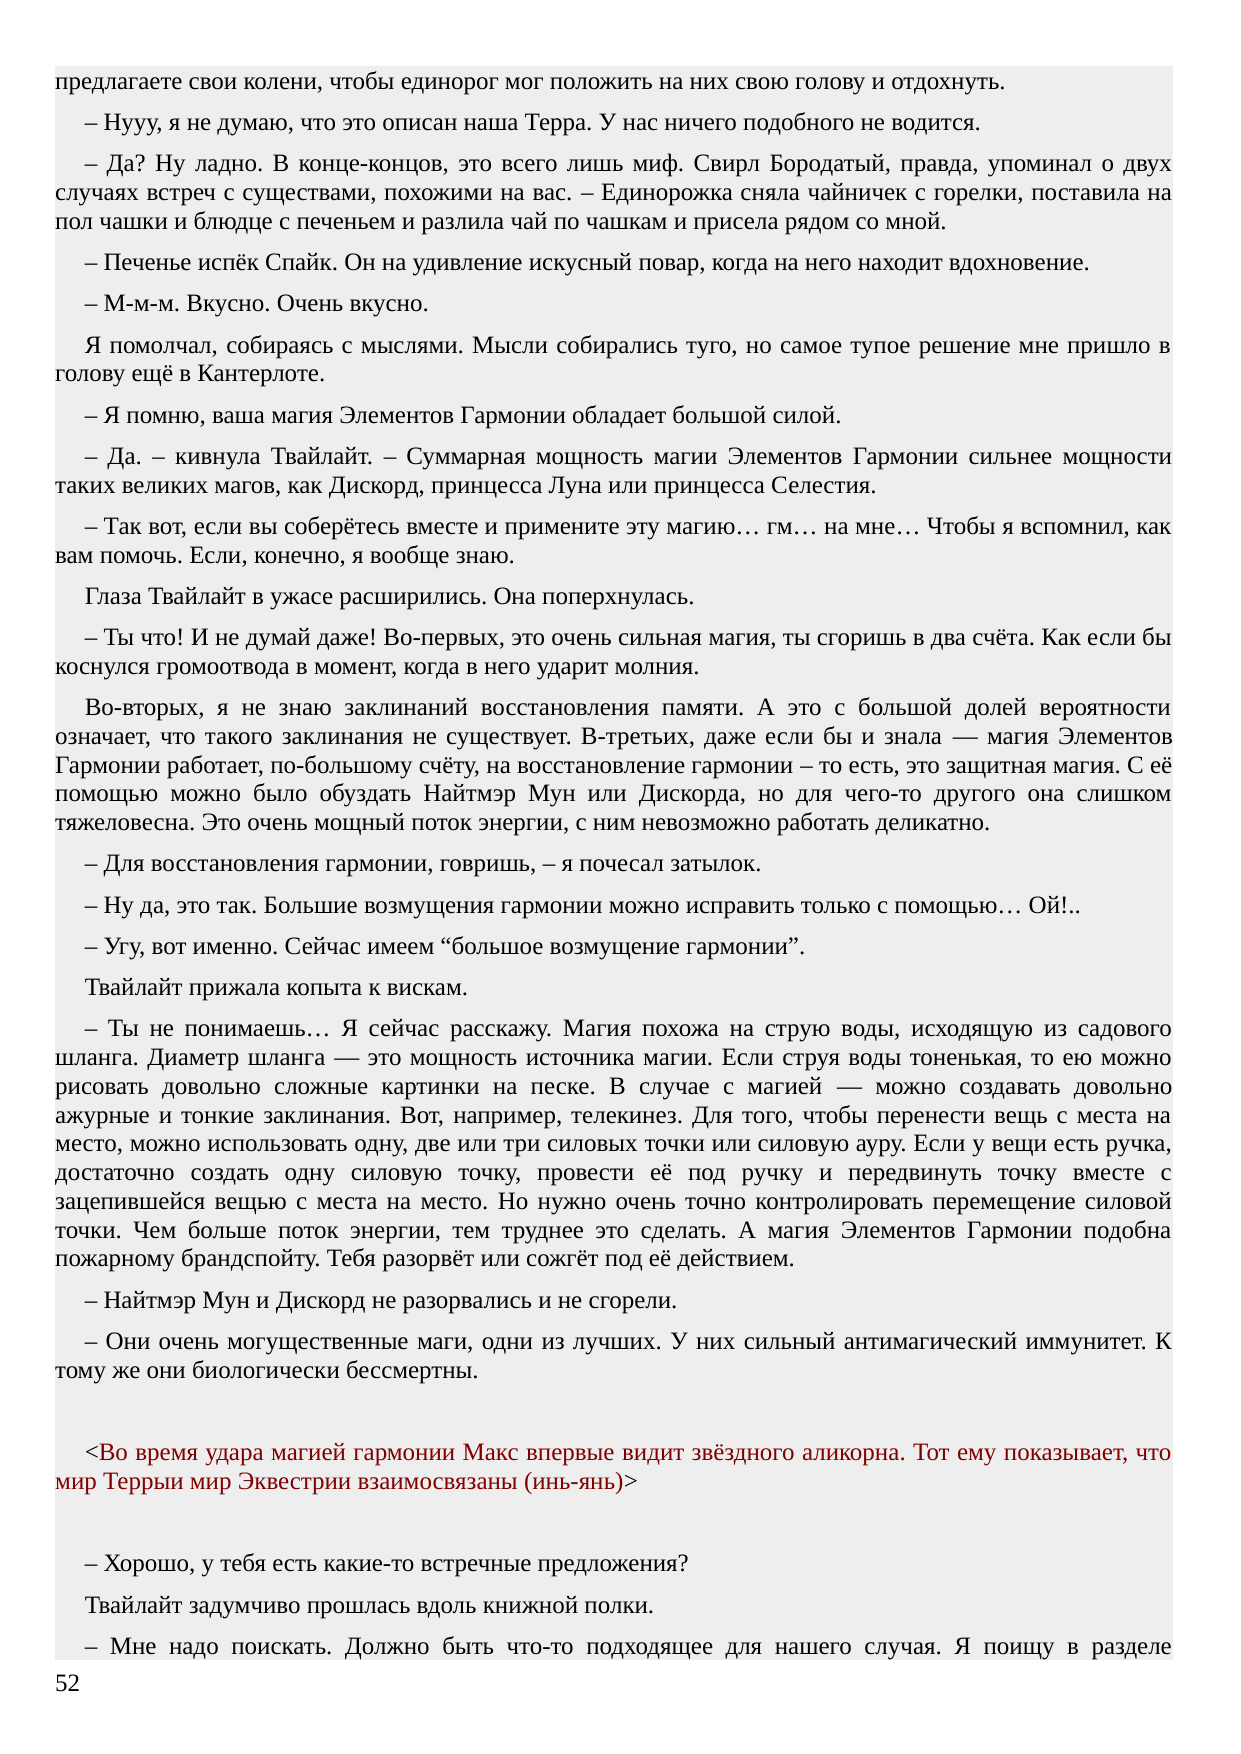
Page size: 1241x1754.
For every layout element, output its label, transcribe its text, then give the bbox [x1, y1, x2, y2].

text – Я помню, ваша магия Элементов Гармонии обладает большой силой. [55, 400, 1173, 428]
text – Они очень могущественные маги, одни из лучших. У них сильный антимагический иммунитет. К тому же они биологически бессмертны. [55, 1326, 1173, 1383]
text – М-м-м. Вкусно. Очень вкусно. [55, 288, 1173, 317]
text – Для восстановления гармонии, говришь, – я почесал затылок. [55, 848, 1173, 877]
text Твайлайт прижала копыта к вискам. [55, 972, 1173, 1001]
text – Печенье испёк Спайк. Он на удивление искусный повар, когда на него находит вдохновение. [55, 247, 1173, 276]
text – Ты не понимаешь… Я сейчас расскажу. Магия похожа на струю воды, исходящую из садового шланга. Диаметр шланга — это мощность источника магии. Если струя воды тоненькая, то ею можно рисовать довольно сложные картинки на песке. В случае с магией — можно создавать довольно ажурные и тонкие заклинания. Вот, например, телекинез. Для того, чтобы перенести вещь с места на место, можно использовать одну, две или три силовых точки или силовую ауру. Если у вещи есть ручка, достаточно создать одну силовую точку, провести её под ручку и передвинуть точку вместе с зацепившейся вещью с места на место. Но нужно очень точно контролировать перемещение силовой точки. Чем больше поток энергии, тем труднее это сделать. А магия Элементов Гармонии подобна пожарному брандспойту. Тебя разорвёт или сожгёт под её действием. [55, 1013, 1173, 1272]
text – Мне надо поискать. Должно быть что-то подходящее для нашего случая. Я поищу в разделе [55, 1631, 1173, 1660]
text Я помолчал, собираясь с мыслями. Мысли собирались туго, но самое тупое решение мне пришло в голову ещё в Кантерлоте. [55, 330, 1173, 387]
text – Хорошо, у тебя есть какие-то встречные предложения? [55, 1548, 1173, 1577]
text – Да. – кивнула Твайлайт. – Суммарная мощность магии Элементов Гармонии сильнее мощности таких великих магов, как Дискорд, принцесса Луна или принцесса Селестия. [55, 441, 1173, 498]
text предлагаете свои колени, чтобы единорог мог положить на них свою голову и отдохнуть. [55, 66, 1173, 95]
text – Ну да, это так. Большие возмущения гармонии можно исправить только с помощью… Ой!.. [55, 890, 1173, 918]
text – Да? Ну ладно. В конце-концов, это всего лишь миф. Свирл Бородатый, правда, упоминал о двух случаях встреч с существами, похожими на вас. – Единорожка сняла чайничек с горелки, поставила на пол чашки и блюдце с печеньем и разлила чай по чашкам и присела рядом со мной. [55, 148, 1173, 235]
text – Угу, вот именно. Сейчас имеем “большое возмущение гармонии”. [55, 931, 1173, 960]
text – Ты что! И не думай даже! Во-первых, это очень сильная магия, ты сгоришь в два счёта. Как если бы коснулся громоотвода в момент, когда в него ударит молния. [55, 622, 1173, 680]
text – Найтмэр Мун и Дискорд не разорвались и не сгорели. [55, 1285, 1173, 1313]
text Твайлайт задумчиво прошлась вдоль книжной полки. [55, 1590, 1173, 1618]
text Глаза Твайлайт в ужасе расширились. Она поперхнулась. [55, 581, 1173, 610]
text – Нууу, я не думаю, что это описан наша Терра. У нас ничего подобного не водится. [55, 107, 1173, 136]
text – Так вот, если вы соберётесь вместе и примените эту магию… гм… на мне… Чтобы я вспомнил, как вам помочь. Если, конечно, я вообще знаю. [55, 511, 1173, 568]
text Во-вторых, я не знаю заклинаний восстановления памяти. А это с большой долей вероятности означает, что такого заклинания не существует. В-третьих, даже если бы и знала — магия Элементов Гармонии работает, по-большому счёту, на восстановление гармонии – то есть, это защитная магия. С её помощью можно было обуздать Найтмэр Мун или Дискорда, но для чего-то другого она слишком тяжеловесна. Это очень мощный поток энергии, с ним невозможно работать деликатно. [55, 692, 1173, 836]
text <Во время удара магией гармонии Макс впервые видит звёздного аликорна. Тот ему показывает, что мир Террыи мир Эквестрии взаимосвязаны (инь-янь)> [55, 1437, 1173, 1495]
